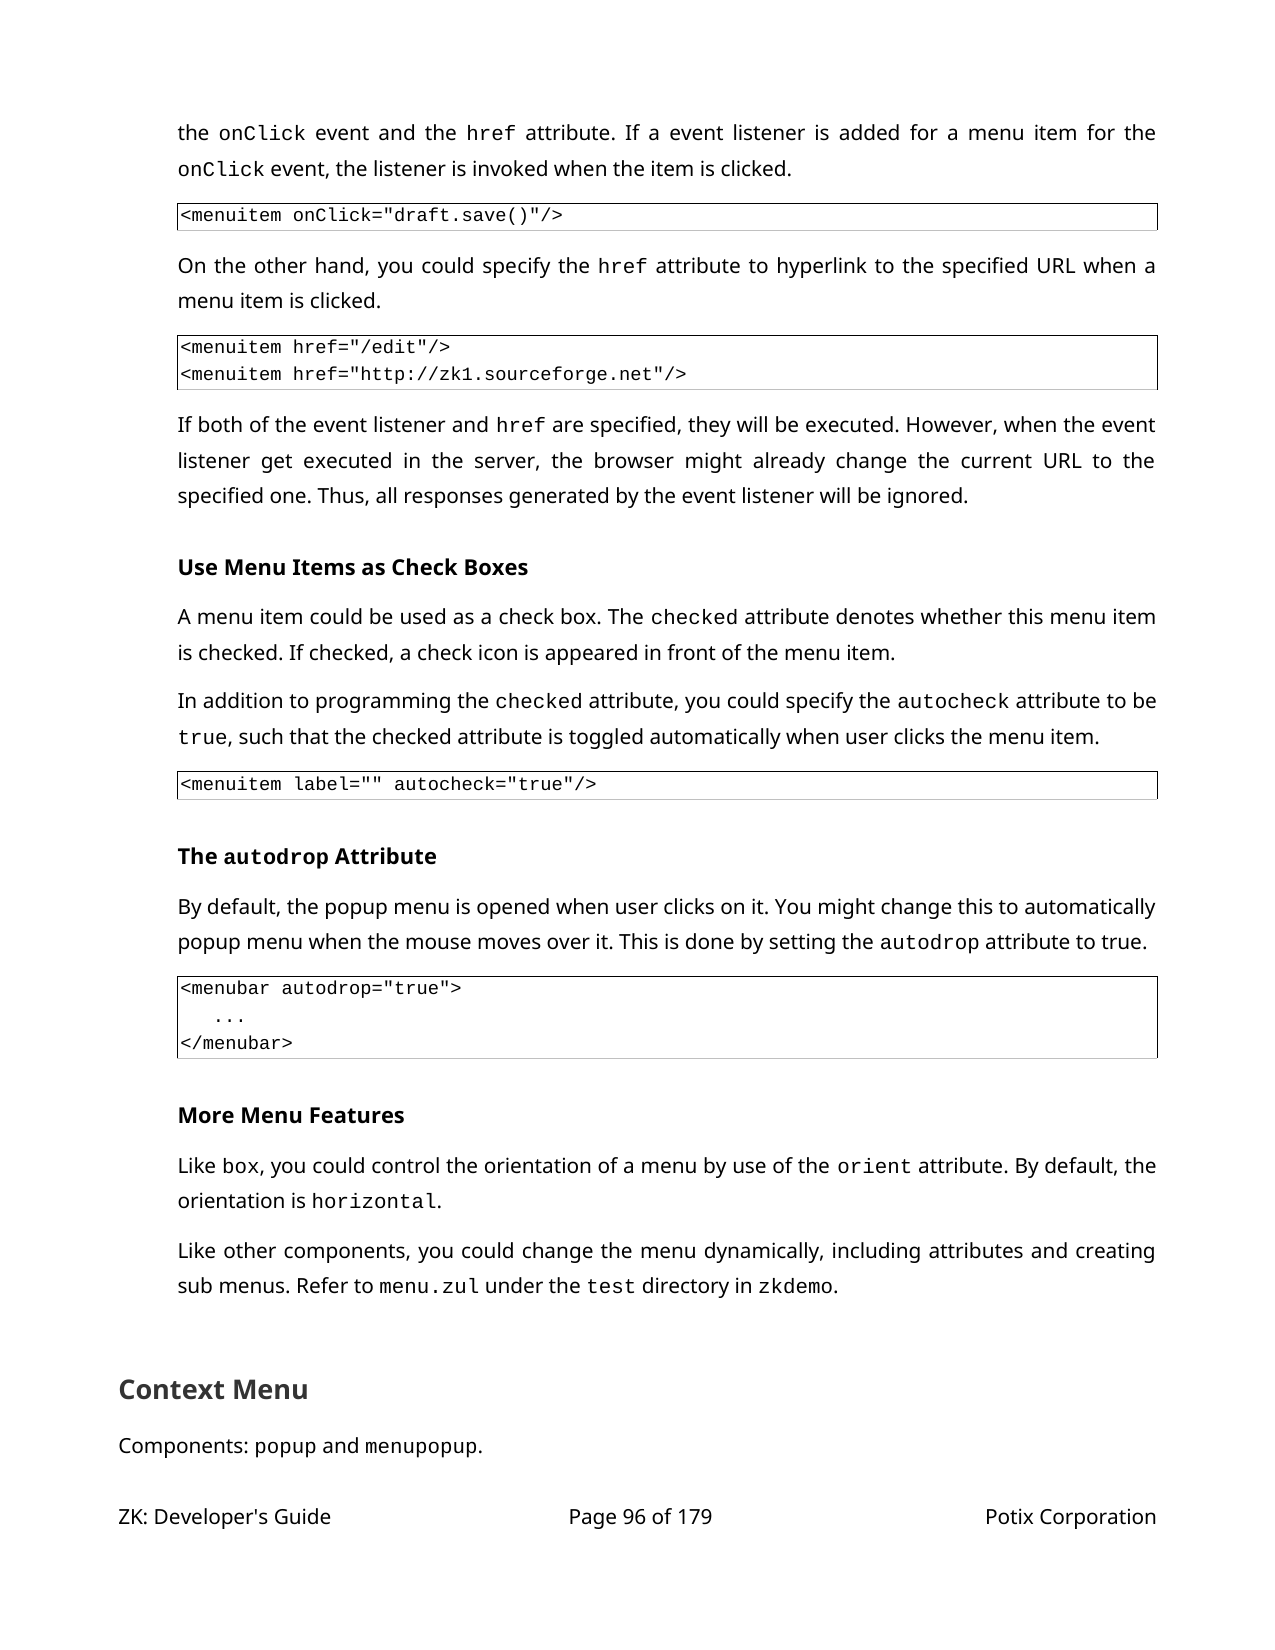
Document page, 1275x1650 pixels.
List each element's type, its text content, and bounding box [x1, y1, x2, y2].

subtitle Use Menu Items as Check Boxes [177, 552, 1157, 582]
text By default, the popup menu is opened when user clicks on it. You might change this to automatically popup menu when the mouse moves over it. This is done by setting the autodrop attribute to true. [177, 892, 1157, 956]
subtitle Context Menu [118, 1370, 1157, 1407]
text Like box, you could control the orientation of a menu by use of the orient attribute. By default, the orientation is horizontal. [177, 1151, 1157, 1215]
text Like other components, you could change the menu dynamically, including attributes and creating sub menus. Refer to menu.zul under the test directory in zkdemo. [177, 1236, 1157, 1299]
subtitle More Menu Features [177, 1100, 1157, 1130]
text Components: popup and menupopup. [118, 1431, 1157, 1459]
text In addition to programming the checked attribute, you could specify the autocheck attribute to be true, such that the checked attribute is toggled automatically when user clicks the menu item. [177, 687, 1157, 751]
text <menuitem onClick="draft.save()"/> [178, 204, 1157, 230]
text <menuitem label="" autocheck="true"/> [178, 772, 1157, 799]
text If both of the event listener and href are specified, they will be executed. However, when the event listener get executed in the server, the browser might already change the current URL to the specified one. Thus, all responses generated by the event listener will be ignored. [177, 410, 1157, 509]
subtitle The autodrop Attribute [177, 841, 1157, 871]
text ... [178, 1003, 1157, 1028]
text <menuitem href="http://zk1.sourceforge.net"/> [178, 362, 1157, 389]
text </menubar> [178, 1031, 1157, 1058]
text the onClick event and the href attribute. If a event listener is added for a menu item for the onClick event, the listener is invoked when the item is clicked. [177, 118, 1157, 182]
text On the other hand, you could specify the href attribute to hyperlink to the specified URL when a menu item is clicked. [177, 251, 1157, 314]
text <menuitem href="/edit"/> [178, 336, 1157, 359]
text <menubar autodrop="true"> [178, 977, 1157, 1001]
text A menu item could be used as a check box. The checked attribute denotes whether this menu item is checked. If checked, a check icon is appeared in front of the menu item. [177, 602, 1157, 666]
